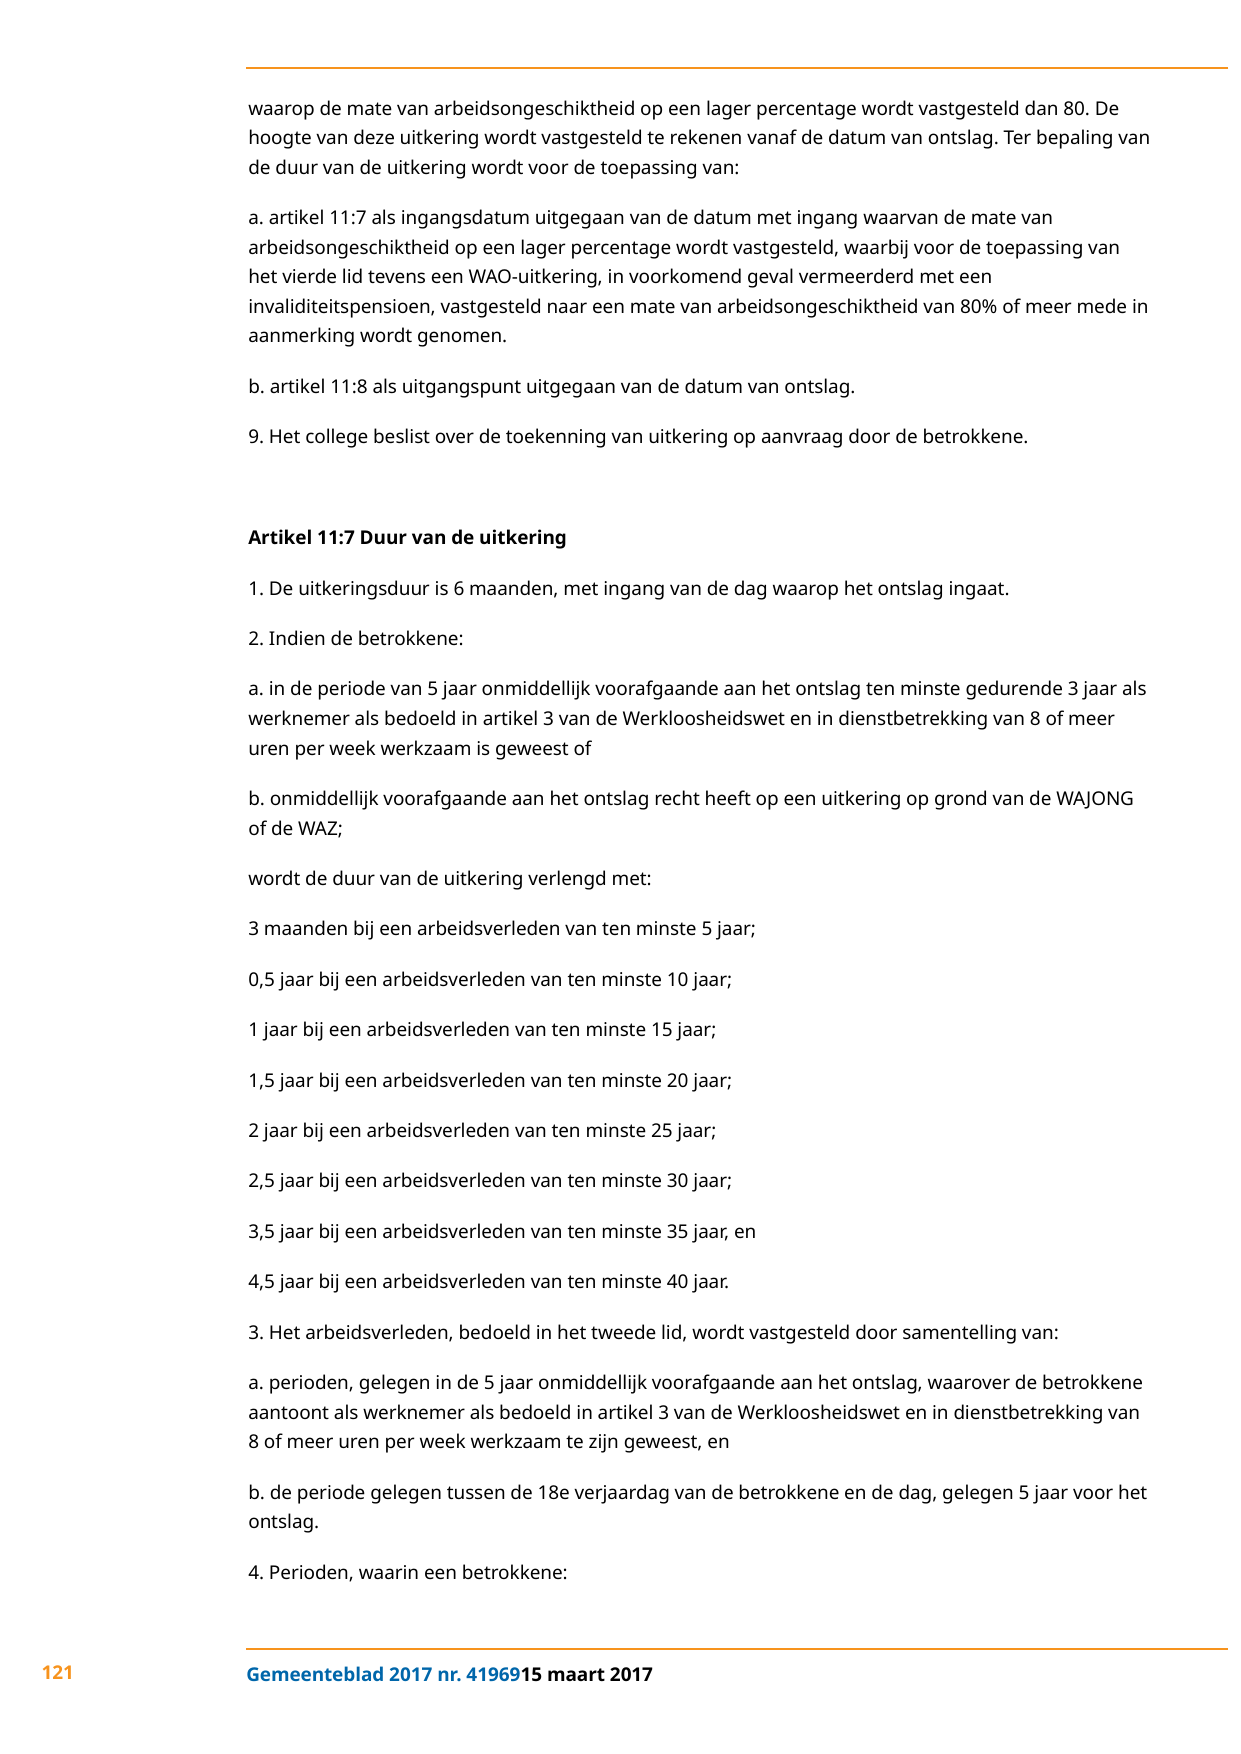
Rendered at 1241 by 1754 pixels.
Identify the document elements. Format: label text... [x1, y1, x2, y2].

text Artikel 11:7 Duur van de uitkering [248, 524, 1152, 550]
text 0,5 jaar bij een arbeidsverleden van ten minste 10 jaar; [248, 966, 1152, 992]
text 2,5 jaar bij een arbeidsverleden van ten minste 30 jaar; [248, 1168, 1152, 1193]
text 1 jaar bij een arbeidsverleden van ten minste 15 jaar; [248, 1016, 1152, 1042]
text 3. Het arbeidsverleden, bedoeld in het tweede lid, wordt vastgesteld door samentelling van: [248, 1319, 1152, 1345]
text b. artikel 11:8 als uitgangspunt uitgegaan van de datum van ontslag. [248, 373, 1152, 399]
text 1. De uitkeringsduur is 6 maanden, met ingang van de dag waarop het ontslag ingaat. [248, 575, 1152, 601]
text b. onmiddellijk voorafgaande aan het ontslag recht heeft op een uitkering op grond van de WAJONG of de WAZ; [248, 785, 1152, 841]
text 2 jaar bij een arbeidsverleden van ten minste 25 jaar; [248, 1117, 1152, 1143]
text 9. Het college beslist over de toekenning van uitkering op aanvraag door de betrokkene. [248, 423, 1152, 449]
text 4. Perioden, waarin een betrokkene: [248, 1559, 1152, 1585]
text 1,5 jaar bij een arbeidsverleden van ten minste 20 jaar; [248, 1067, 1152, 1093]
text 4,5 jaar bij een arbeidsverleden van ten minste 40 jaar. [248, 1268, 1152, 1294]
text a. in de periode van 5 jaar onmiddellijk voorafgaande aan het ontslag ten minste gedurende 3 jaar als werknemer als bedoeld in artikel 3 van de Werkloosheidswet en in dienstbetrekking van 8 of meer uren per week werkzaam is geweest of [248, 676, 1152, 761]
text 2. Indien de betrokkene: [248, 625, 1152, 651]
text 3 maanden bij een arbeidsverleden van ten minste 5 jaar; [248, 916, 1152, 941]
text a. artikel 11:7 als ingangsdatum uitgegaan van de datum met ingang waarvan de mate van arbeidsongeschiktheid op een lager percentage wordt vastgesteld, waarbij voor de toepassing van het vierde lid tevens een WAO-uitkering, in voorkomend geval vermeerderd met een invaliditeitspensioen, vastgesteld naar een mate van arbeidsongeschiktheid van 80% of meer mede in aanmerking wordt genomen. [248, 204, 1152, 348]
picture [41, 47, 231, 172]
text a. perioden, gelegen in de 5 jaar onmiddellijk voorafgaande aan het ontslag, waarover de betrokkene aantoont als werknemer als bedoeld in artikel 3 van de Werkloosheidswet en in dienstbetrekking van 8 of meer uren per week werkzaam te zijn geweest, en [248, 1369, 1152, 1454]
text wordt de duur van de uitkering verlengd met: [248, 865, 1152, 891]
text b. de periode gelegen tussen de 18e verjaardag van de betrokkene en de dag, gelegen 5 jaar voor het ontslag. [248, 1479, 1152, 1534]
text waarop de mate van arbeidsongeschiktheid op een lager percentage wordt vastgesteld dan 80. De hoogte van deze uitkering wordt vastgesteld te rekenen vanaf de datum van ontslag. Ter bepaling van de duur van de uitkering wordt voor de toepassing van: [248, 95, 1152, 180]
text 3,5 jaar bij een arbeidsverleden van ten minste 35 jaar, en [248, 1218, 1152, 1244]
